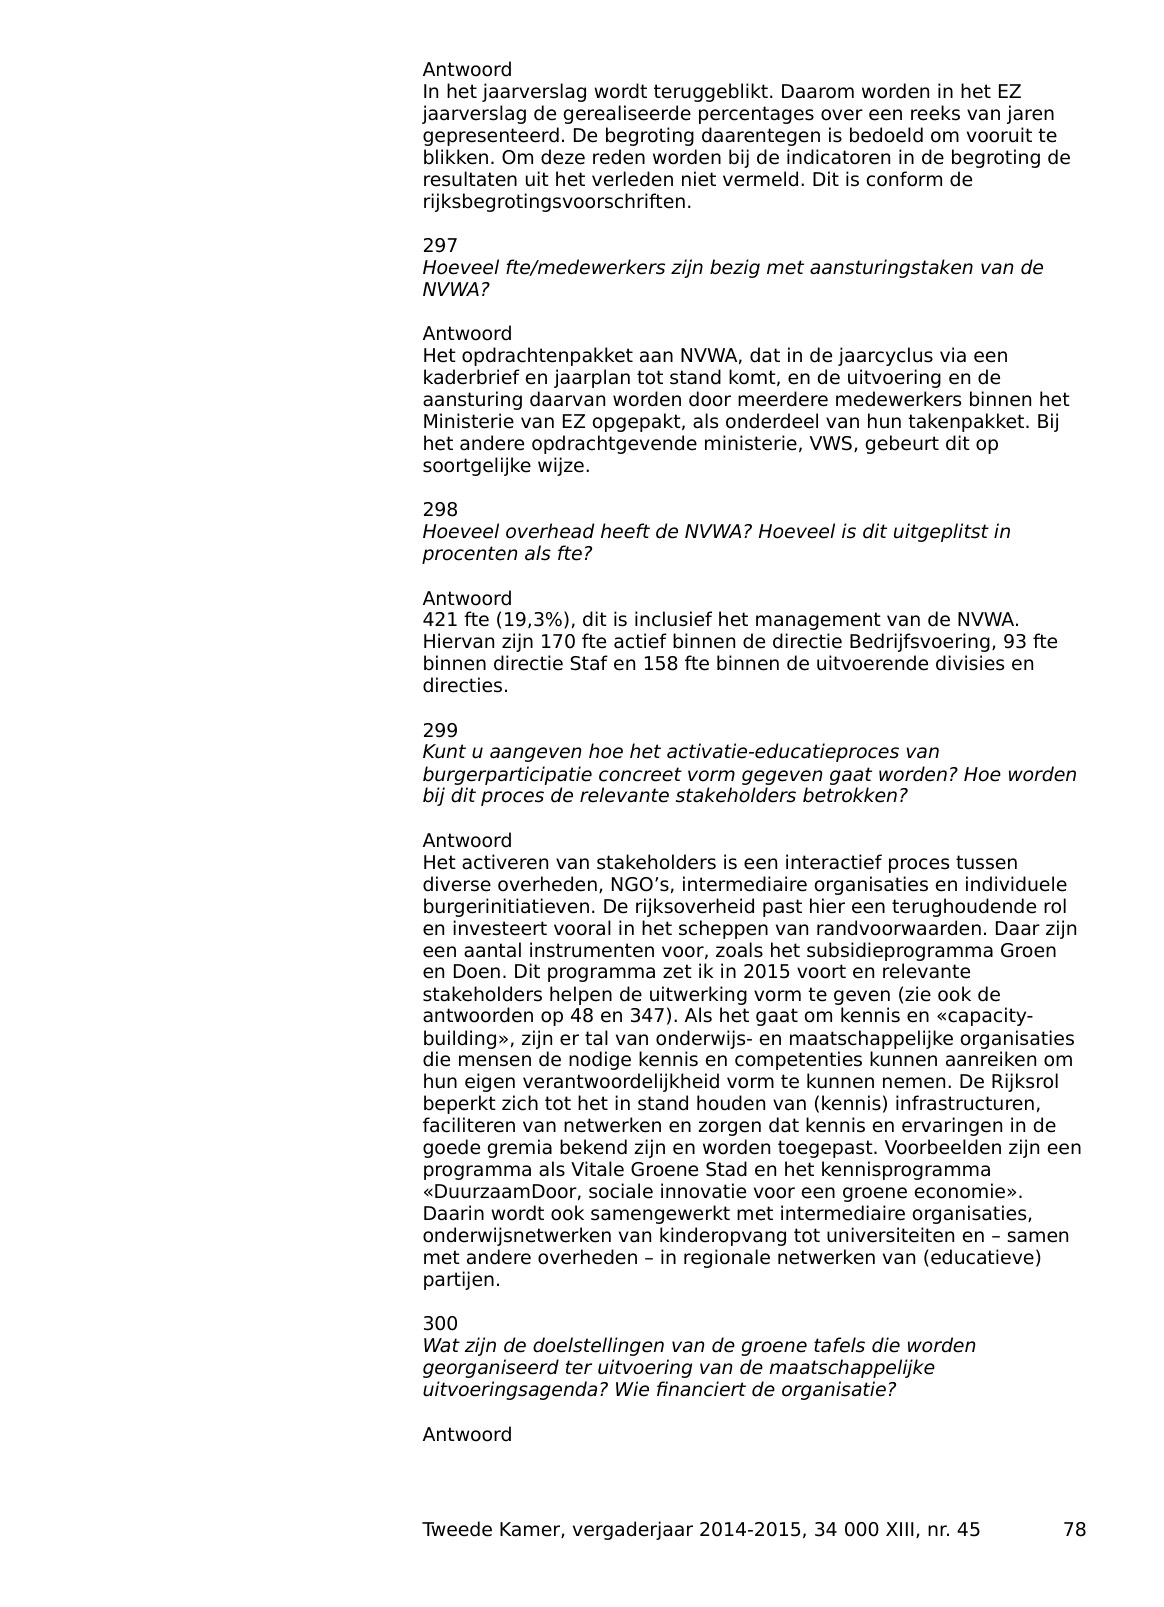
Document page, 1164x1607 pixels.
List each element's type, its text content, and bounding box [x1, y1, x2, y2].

text Hoeveel fte/medewerkers zijn bezig met aansturingstaken van de NVWA? [422, 257, 1087, 301]
text 297 [422, 235, 1087, 257]
text In het jaarverslag wordt teruggeblikt. Daarom worden in het EZ jaarverslag de gerealiseerde percentages over een reeks van jaren gepresenteerd. De begroting daarentegen is bedoeld om vooruit te blikken. Om deze reden worden bij de indicatoren in de begroting de resultaten uit het verleden niet vermeld. Dit is conform de rijksbegrotingsvoorschriften. [422, 81, 1087, 213]
text Antwoord [422, 1423, 1087, 1445]
text Antwoord [422, 587, 1087, 609]
text Antwoord [422, 323, 1087, 345]
text 299 [422, 719, 1087, 741]
text Het opdrachtenpakket aan NVWA, dat in de jaarcyclus via een kaderbrief en jaarplan tot stand komt, en de uitvoering en de aansturing daarvan worden door meerdere medewerkers binnen het Ministerie van EZ opgepakt, als onderdeel van hun takenpakket. Bij het andere opdrachtgevende ministerie, VWS, gebeurt dit op soortgelijke wijze. [422, 345, 1087, 477]
text 421 fte (19,3%), dit is inclusief het management van de NVWA. Hiervan zijn 170 fte actief binnen de directie Bedrijfsvoering, 93 fte binnen directie Staf en 158 fte binnen de uitvoerende divisies en directies. [422, 609, 1087, 697]
text Het activeren van stakeholders is een interactief proces tussen diverse overheden, NGO’s, intermediaire organisaties en individuele burgerinitiatieven. De rijksoverheid past hier een terughoudende rol en investeert vooral in het scheppen van randvoorwaarden. Daar zijn een aantal instrumenten voor, zoals het subsidieprogramma Groen en Doen. Dit programma zet ik in 2015 voort en relevante stakeholders helpen de uitwerking vorm te geven (zie ook de antwoorden op 48 en 347). Als het gaat om kennis en «capacity-building», zijn er tal van onderwijs- en maatschappelijke organisaties die mensen de nodige kennis en competenties kunnen aanreiken om hun eigen verantwoordelijkheid vorm te kunnen nemen. De Rijksrol beperkt zich tot het in stand houden van (kennis) infrastructuren, faciliteren van netwerken en zorgen dat kennis en ervaringen in de goede gremia bekend zijn en worden toegepast. Voorbeelden zijn een programma als Vitale Groene Stad en het kennisprogramma «DuurzaamDoor, sociale innovatie voor een groene economie». Daarin wordt ook samengewerkt met intermediaire organisaties, onderwijsnetwerken van kinderopvang tot universiteiten en – samen met andere overheden – in regionale netwerken van (educatieve) partijen. [422, 852, 1087, 1291]
text Hoeveel overhead heeft de NVWA? Hoeveel is dit uitgeplitst in procenten als fte? [422, 521, 1087, 565]
text Wat zijn de doelstellingen van de groene tafels die worden georganiseerd ter uitvoering van de maatschappelijke uitvoeringsagenda? Wie financiert de organisatie? [422, 1335, 1087, 1401]
text 300 [422, 1313, 1087, 1335]
text Kunt u aangeven hoe het activatie-educatieproces van burgerparticipatie concreet vorm gegeven gaat worden? Hoe worden bij dit proces de relevante stakeholders betrokken? [422, 741, 1087, 807]
text 298 [422, 499, 1087, 521]
text Antwoord [422, 59, 1087, 81]
text Antwoord [422, 829, 1087, 852]
